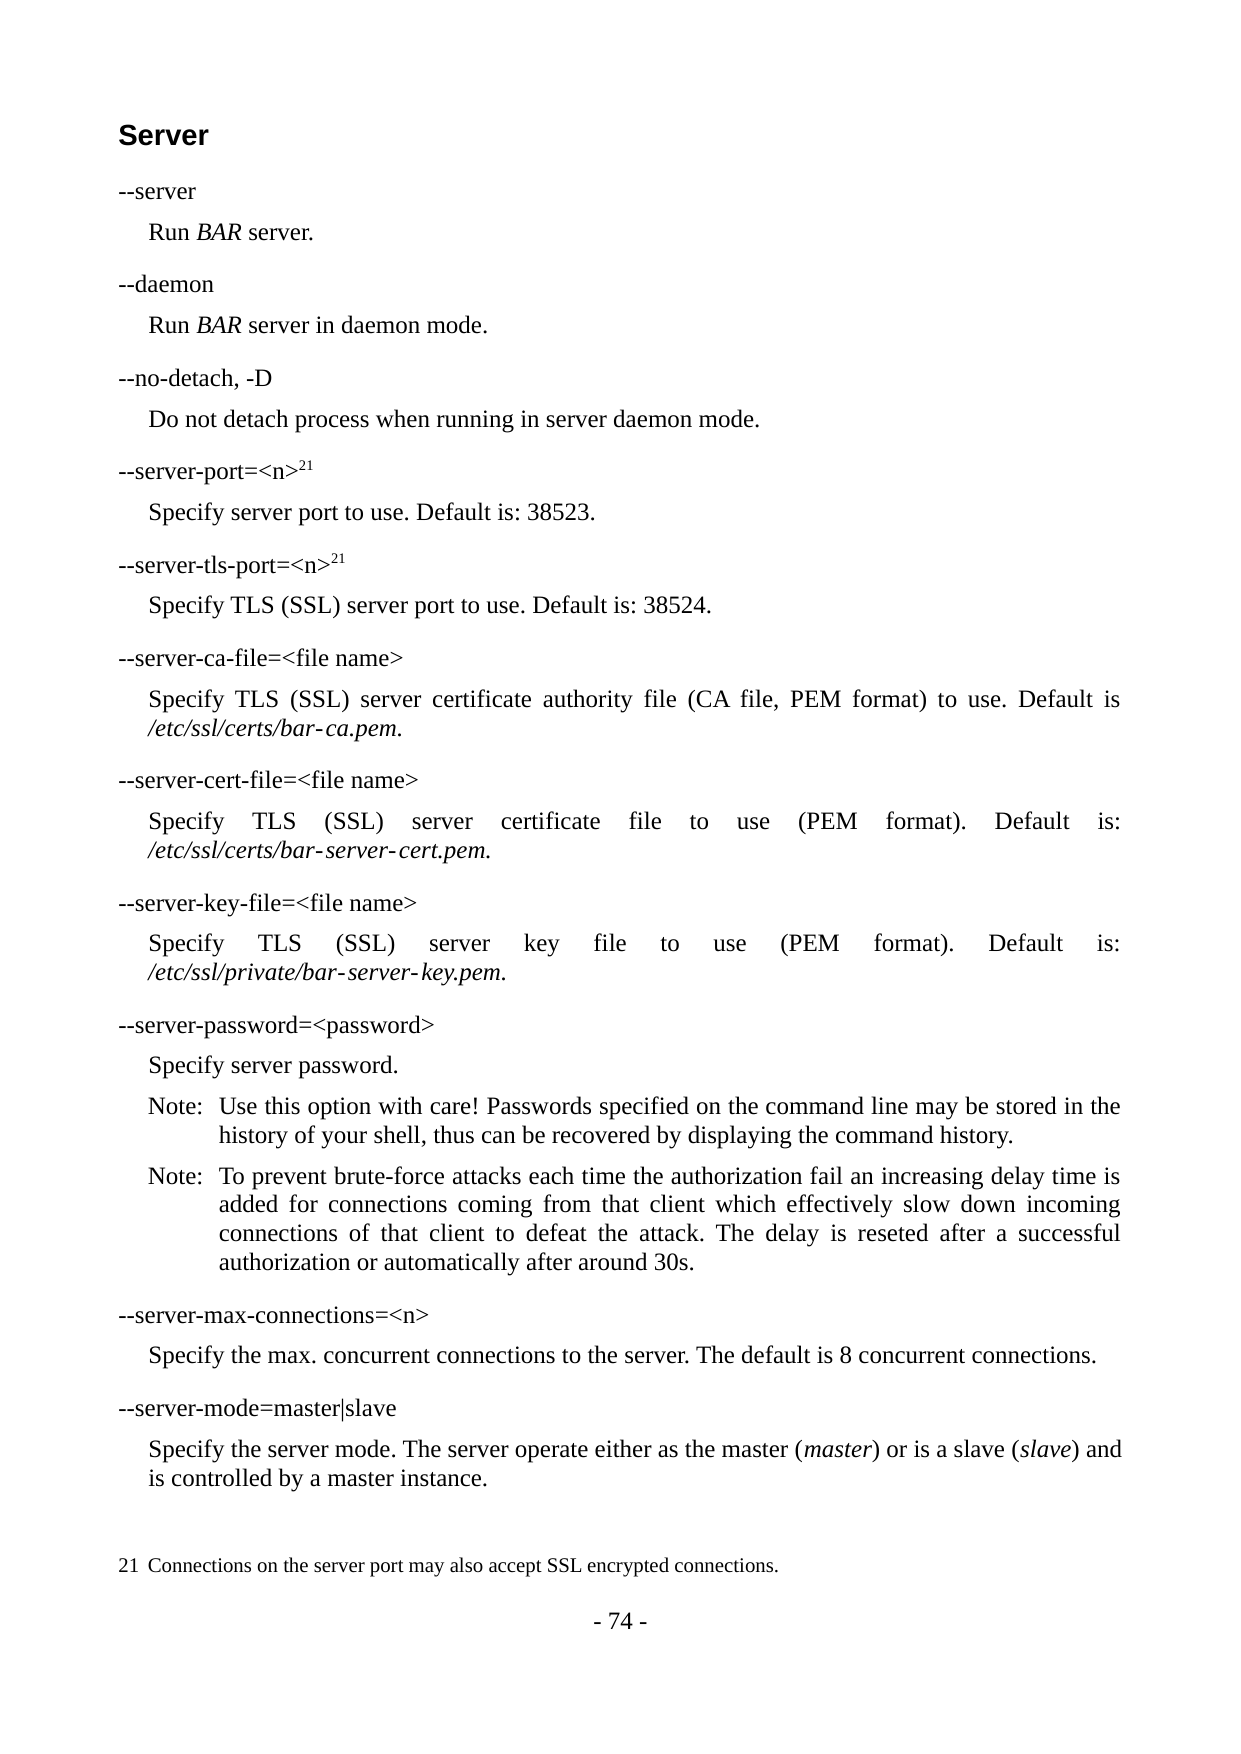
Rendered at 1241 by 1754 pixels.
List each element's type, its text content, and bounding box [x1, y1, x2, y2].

text Specify the server mode. The server operate either as the master (master) or is a slave (slave) and is controlled by a master instance. [148, 1434, 1122, 1491]
title --server-tls-port=<n>21 [118, 550, 1122, 579]
title --server-password=<password> [118, 1010, 1122, 1039]
subtitle Server [118, 118, 1122, 152]
title --no-detach, -D [118, 363, 1122, 392]
text Specify TLS (SSL) server port to use. Default is: 38524. [148, 591, 1122, 619]
title --server-cert-file=<file name> [118, 766, 1122, 794]
title --server-port=<n> [118, 456, 1122, 485]
text Specify TLS (SSL) server certificate authority file (CA file, PEM format) to use. Default is /etc/ssl/certs/bar‑ca.pem. [148, 684, 1122, 742]
text Specify TLS (SSL) server certificate file to use (PEM format). Default is: /etc/ssl/certs/bar‑server‑cert.pem. [148, 806, 1122, 864]
text Run BAR server in daemon mode. [148, 310, 1122, 339]
title --server-key-file=<file name> [118, 888, 1122, 916]
title --server-max-connections=<n> [118, 1300, 1122, 1328]
text Note: To prevent brute-force attacks each time the authorization fail an increasing delay time is added for connections coming from that client which effectively slow down incoming connections of that client to defeat the attack. The delay is reseted after a successful authorization or automatically after around 30s. [148, 1161, 1122, 1276]
text Connections on the server port may also accept SSL encrypted connections. [118, 1553, 1122, 1577]
text Do not detach process when running in server daemon mode. [148, 404, 1122, 432]
text Specify server port to use. Default is: 38523. [148, 497, 1122, 526]
text Specify server password. [148, 1051, 1122, 1079]
text Specify TLS (SSL) server key file to use (PEM format). Default is: /etc/ssl/private/bar‑server‑key.pem. [148, 928, 1122, 986]
title --server-mode=master|slave [118, 1393, 1122, 1422]
title --server [118, 176, 1122, 205]
text Note: Use this option with care! Passwords specified on the command line may be stored in the history of your shell, thus can be recovered by displaying the command history. [148, 1091, 1122, 1149]
title --daemon [118, 269, 1122, 298]
text Specify the max. concurrent connections to the server. The default is 8 concurrent connections. [148, 1341, 1122, 1369]
title --server-ca-file=<file name> [118, 643, 1122, 672]
text Run BAR server. [148, 217, 1122, 246]
